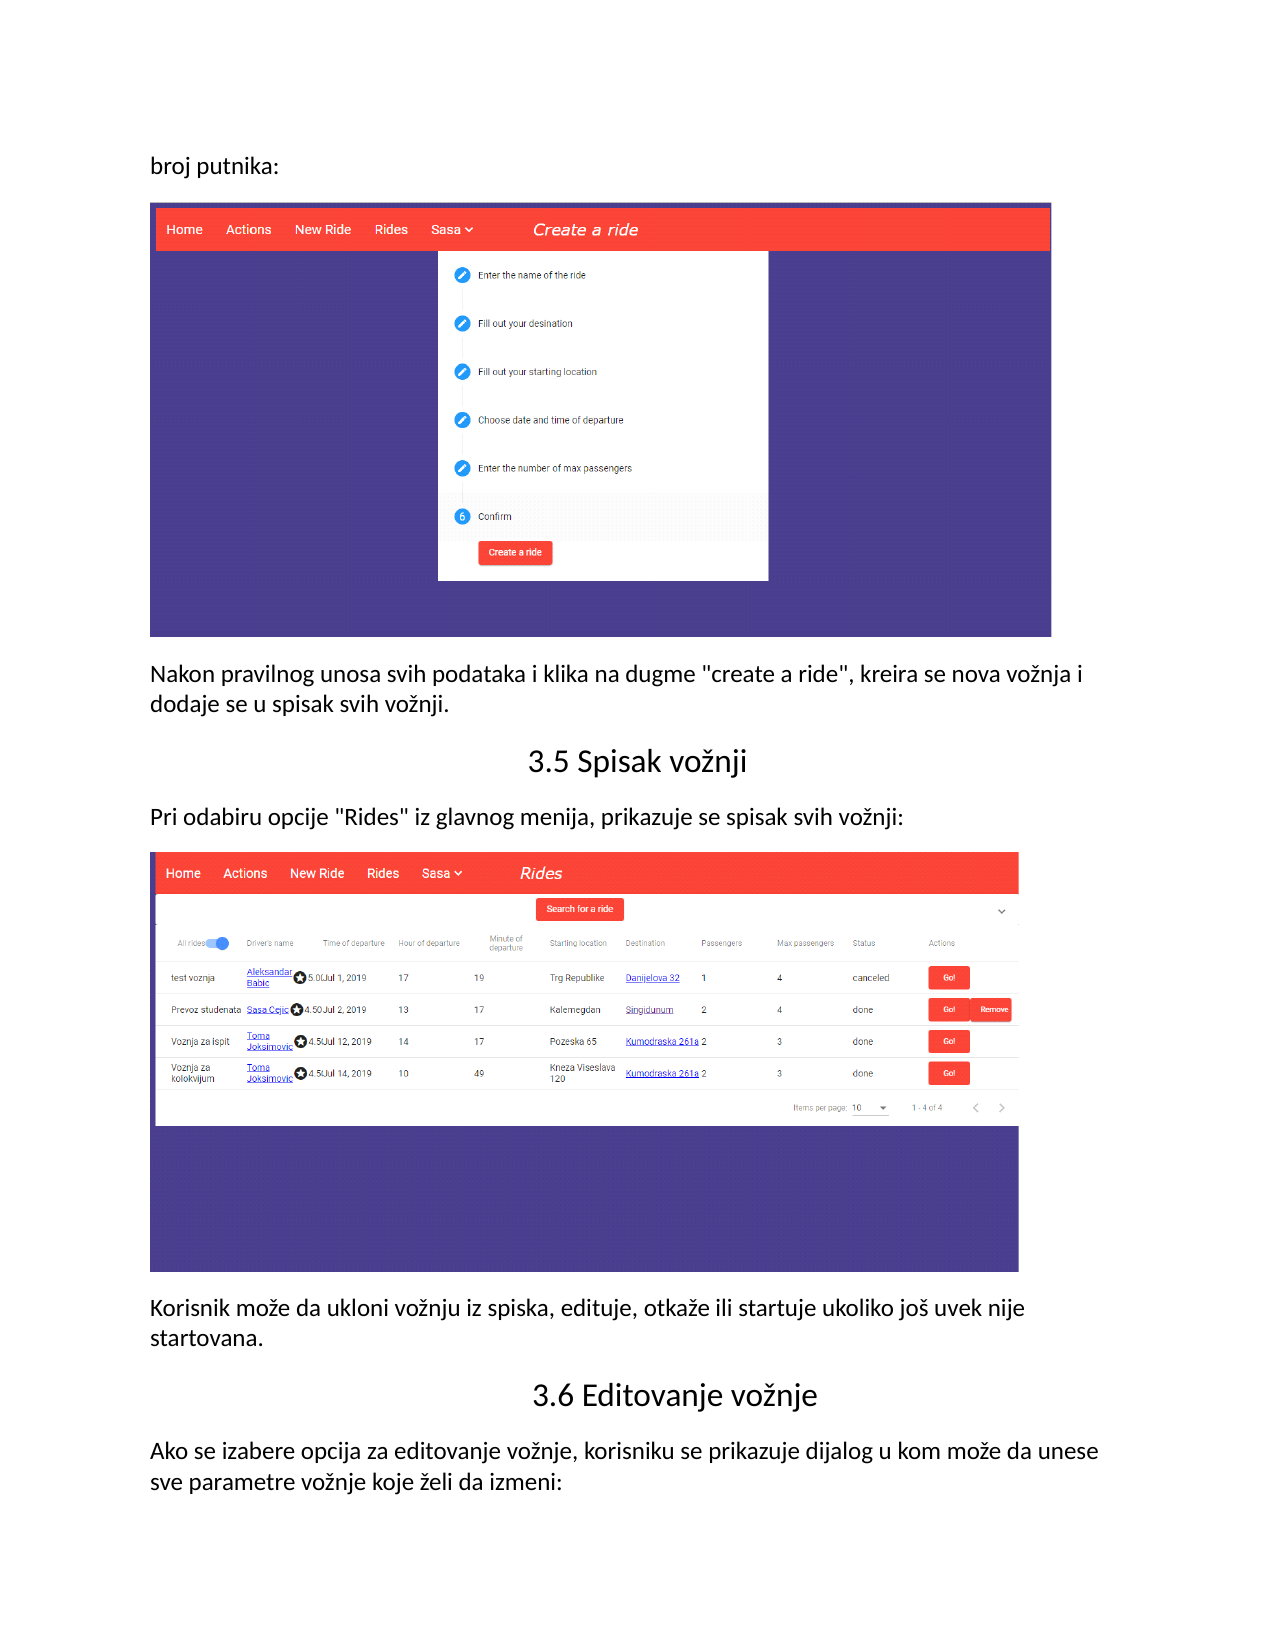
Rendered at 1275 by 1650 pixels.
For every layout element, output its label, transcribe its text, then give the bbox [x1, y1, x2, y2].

text Pri odabiru opcije "Rides" iz glavnog menija, prikazuje se spisak svih vožnji: [150, 801, 1125, 832]
text Korisnik može da ukloni vožnju iz spiska, edituje, otkaže ili startuje ukoliko još uvek nije startovana. [150, 1292, 1125, 1353]
text Ako se izabere opcija za editovanje vožnje, korisniku se prikazuje dijalog u kom može da unese sve parametre vožnje koje želi da izmeni: [150, 1436, 1125, 1497]
text 3.6 Editovanje vožnje [150, 1374, 1125, 1415]
text broj putnika: [150, 150, 1125, 181]
text Nakon pravilnog unosa svih podataka i klika na dugme "create a ride", kreira se nova vožnja i dodaje se u spisak svih vožnji. [150, 658, 1125, 719]
text 3.5 Spisak vožnji [150, 740, 1125, 780]
